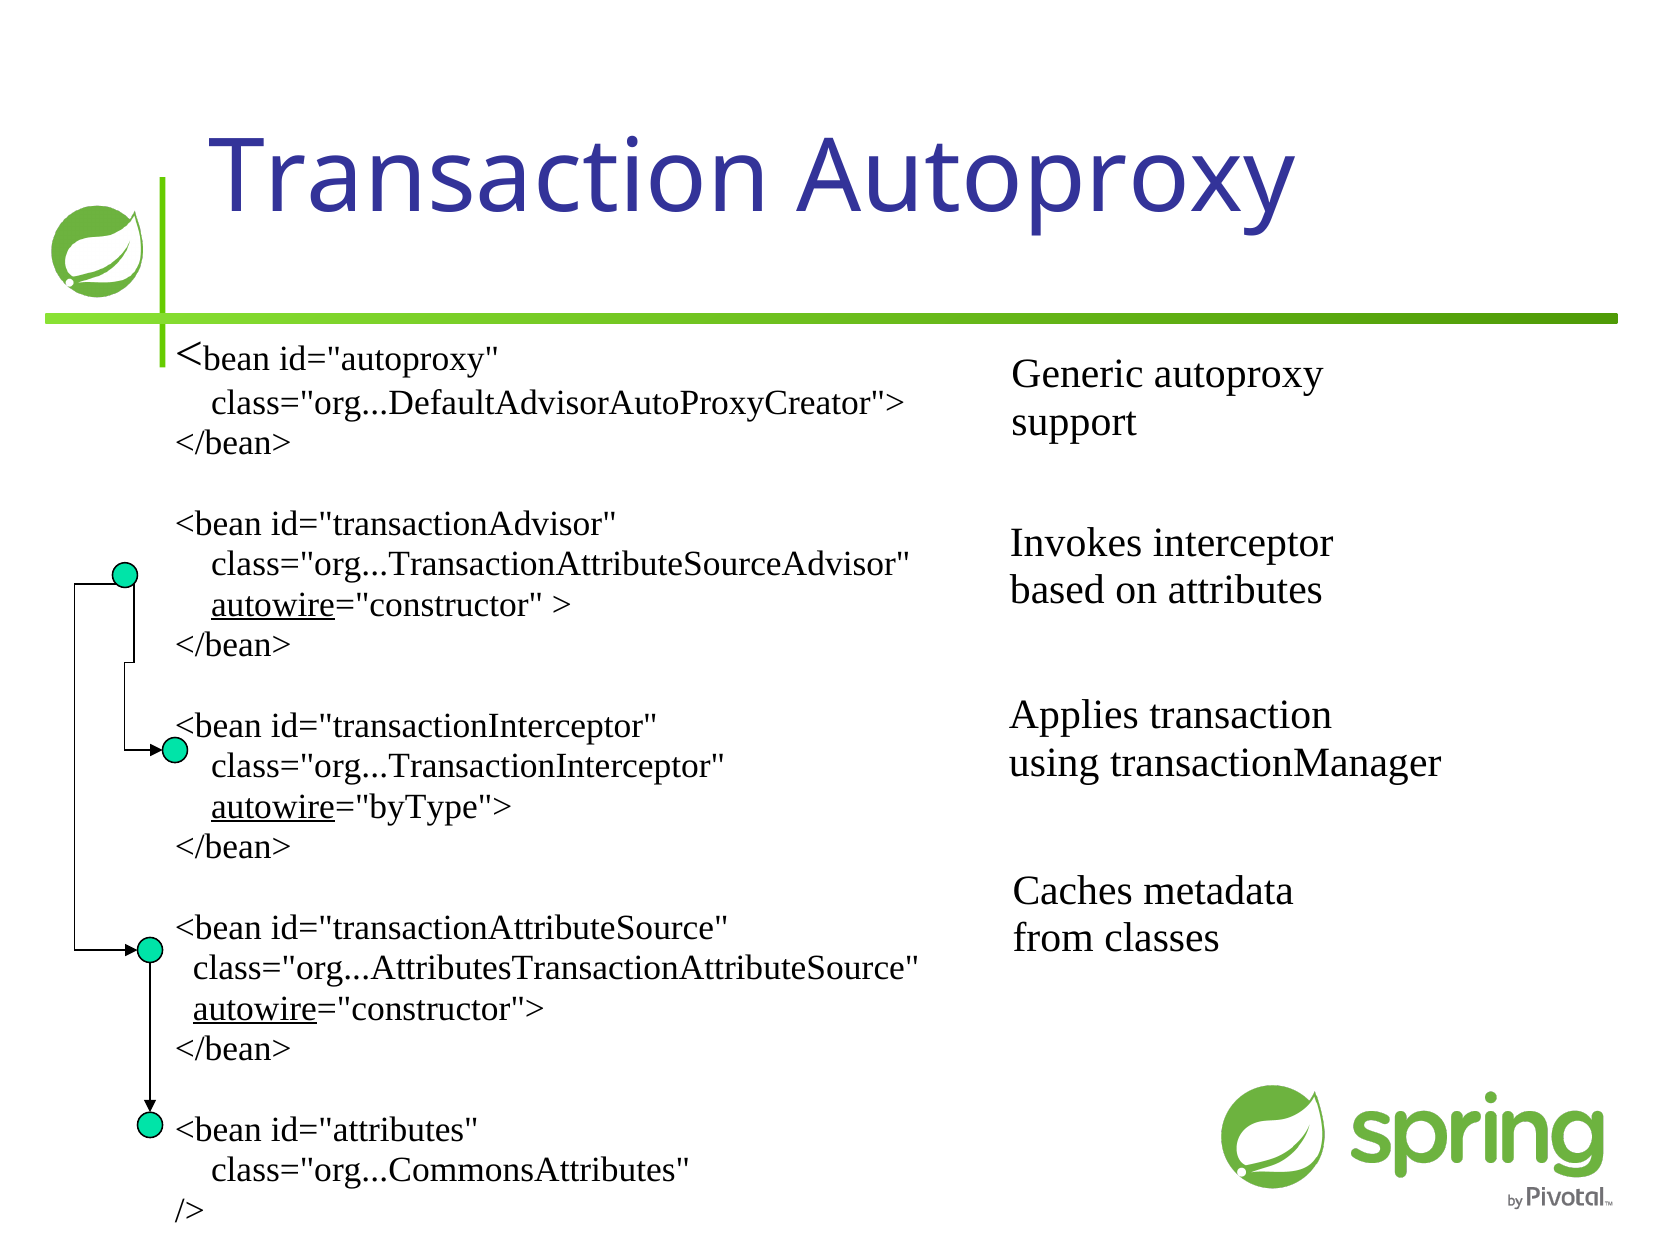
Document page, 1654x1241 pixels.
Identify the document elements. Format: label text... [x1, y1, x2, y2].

text_box <bean id="autoproxy" class="org...DefaultAdvisorAutoProxyCreator"> </bean> <bean id="transactionAdvisor" class="org...TransactionAttributeSourceAdvisor" autowire="constructor" > </bean> <bean id="transactionInterceptor" class="org...TransactionInterceptor" autowire="byType"> </bean> <bean id="transactionAttributeSource" class="org...AttributesTransactionAttributeSource" autowire="constructor"> </bean> <bean id="attributes" class="org...CommonsAttributes" /> [174, 324, 1029, 1231]
text_box Generic autoproxy support [1011, 349, 1325, 446]
text_box Caches metadata from classes [1012, 866, 1463, 962]
picture [1216, 1081, 1618, 1212]
title Transaction Autoproxy [208, 38, 1618, 304]
text_box Applies transaction using transactionManager [1008, 690, 1443, 786]
text_box Invokes interceptor based on attributes [1009, 518, 1335, 614]
